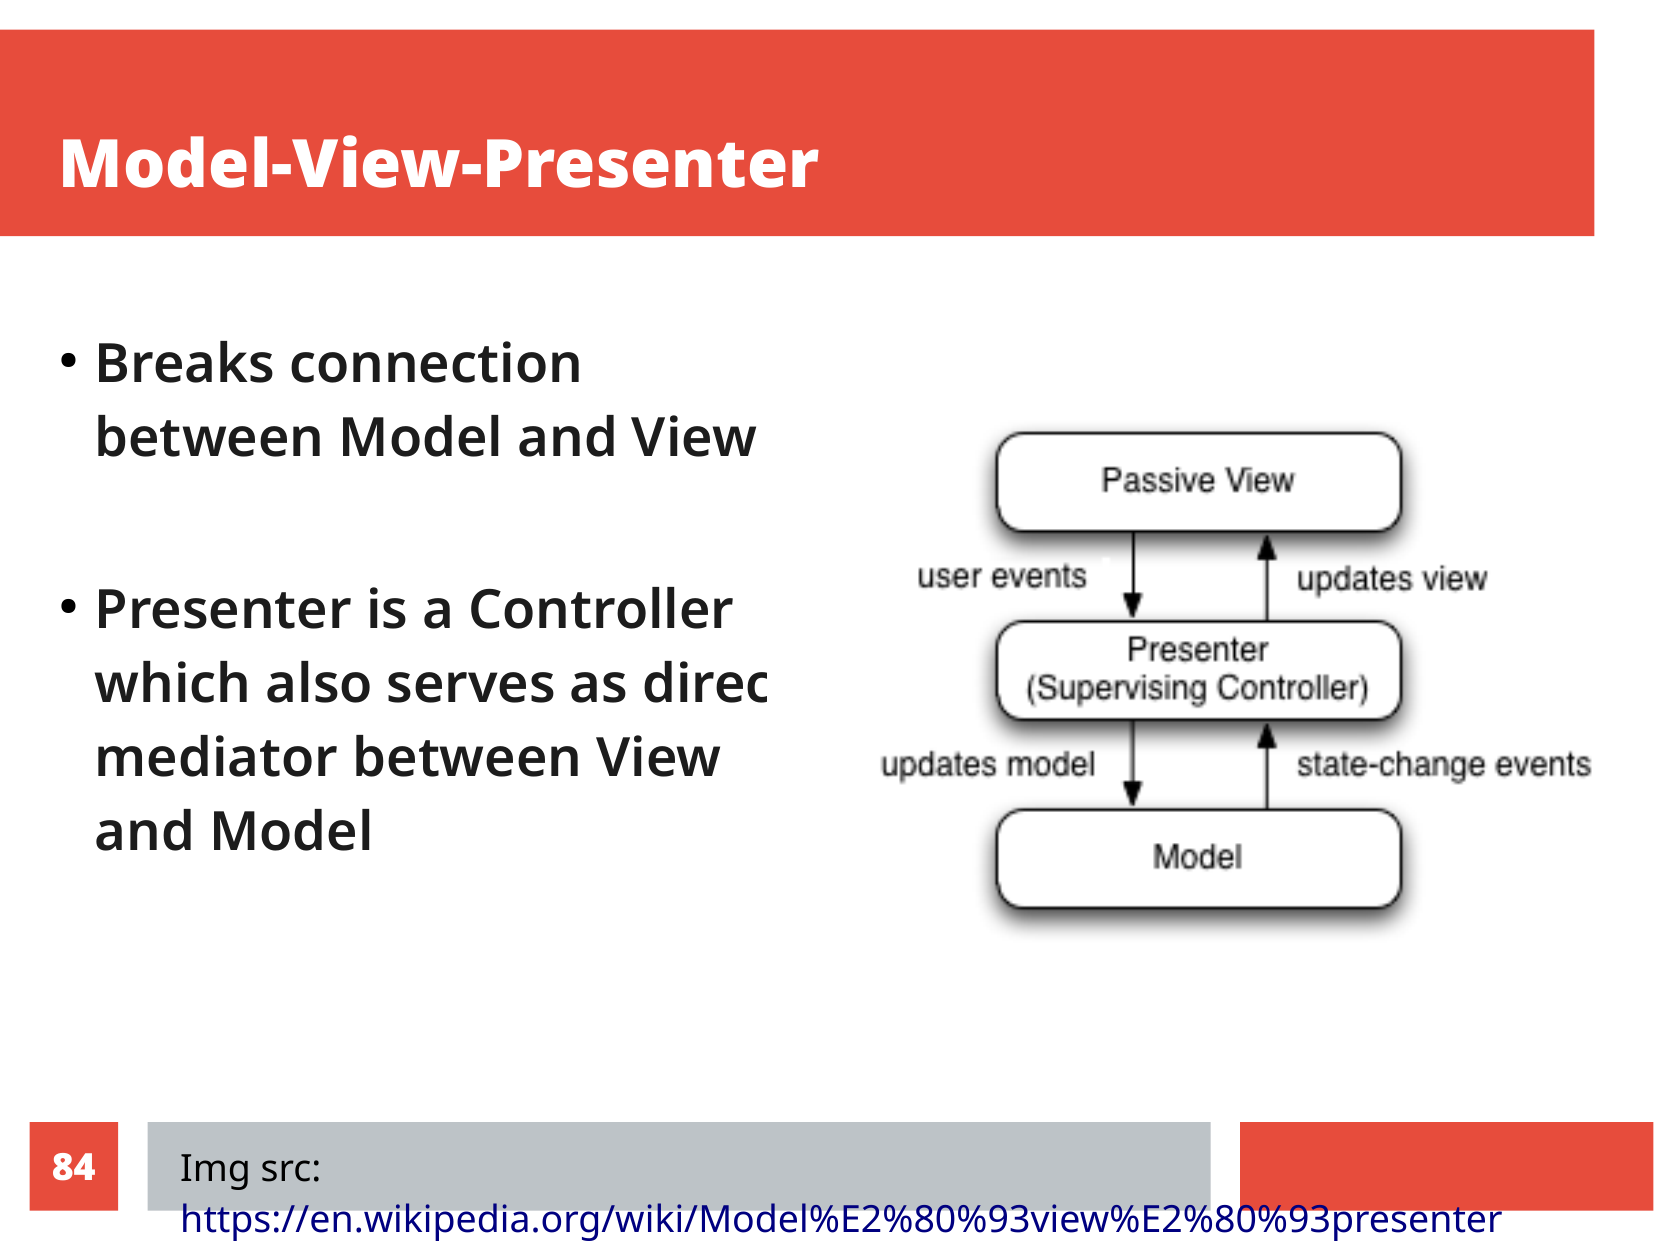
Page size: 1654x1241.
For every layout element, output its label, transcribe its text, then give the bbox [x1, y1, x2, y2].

title Model-View-Presenter [59, 59, 1595, 207]
text_box Img src: https://en.wikipedia.org/wiki/Model%E2%80%93view%E2%80%93presenter [165, 1133, 1619, 1196]
list Breaks connection between Model and View Presenter is a Controller which also serves as direct mediator between View and Model [59, 324, 804, 1093]
picture [767, 389, 1619, 974]
